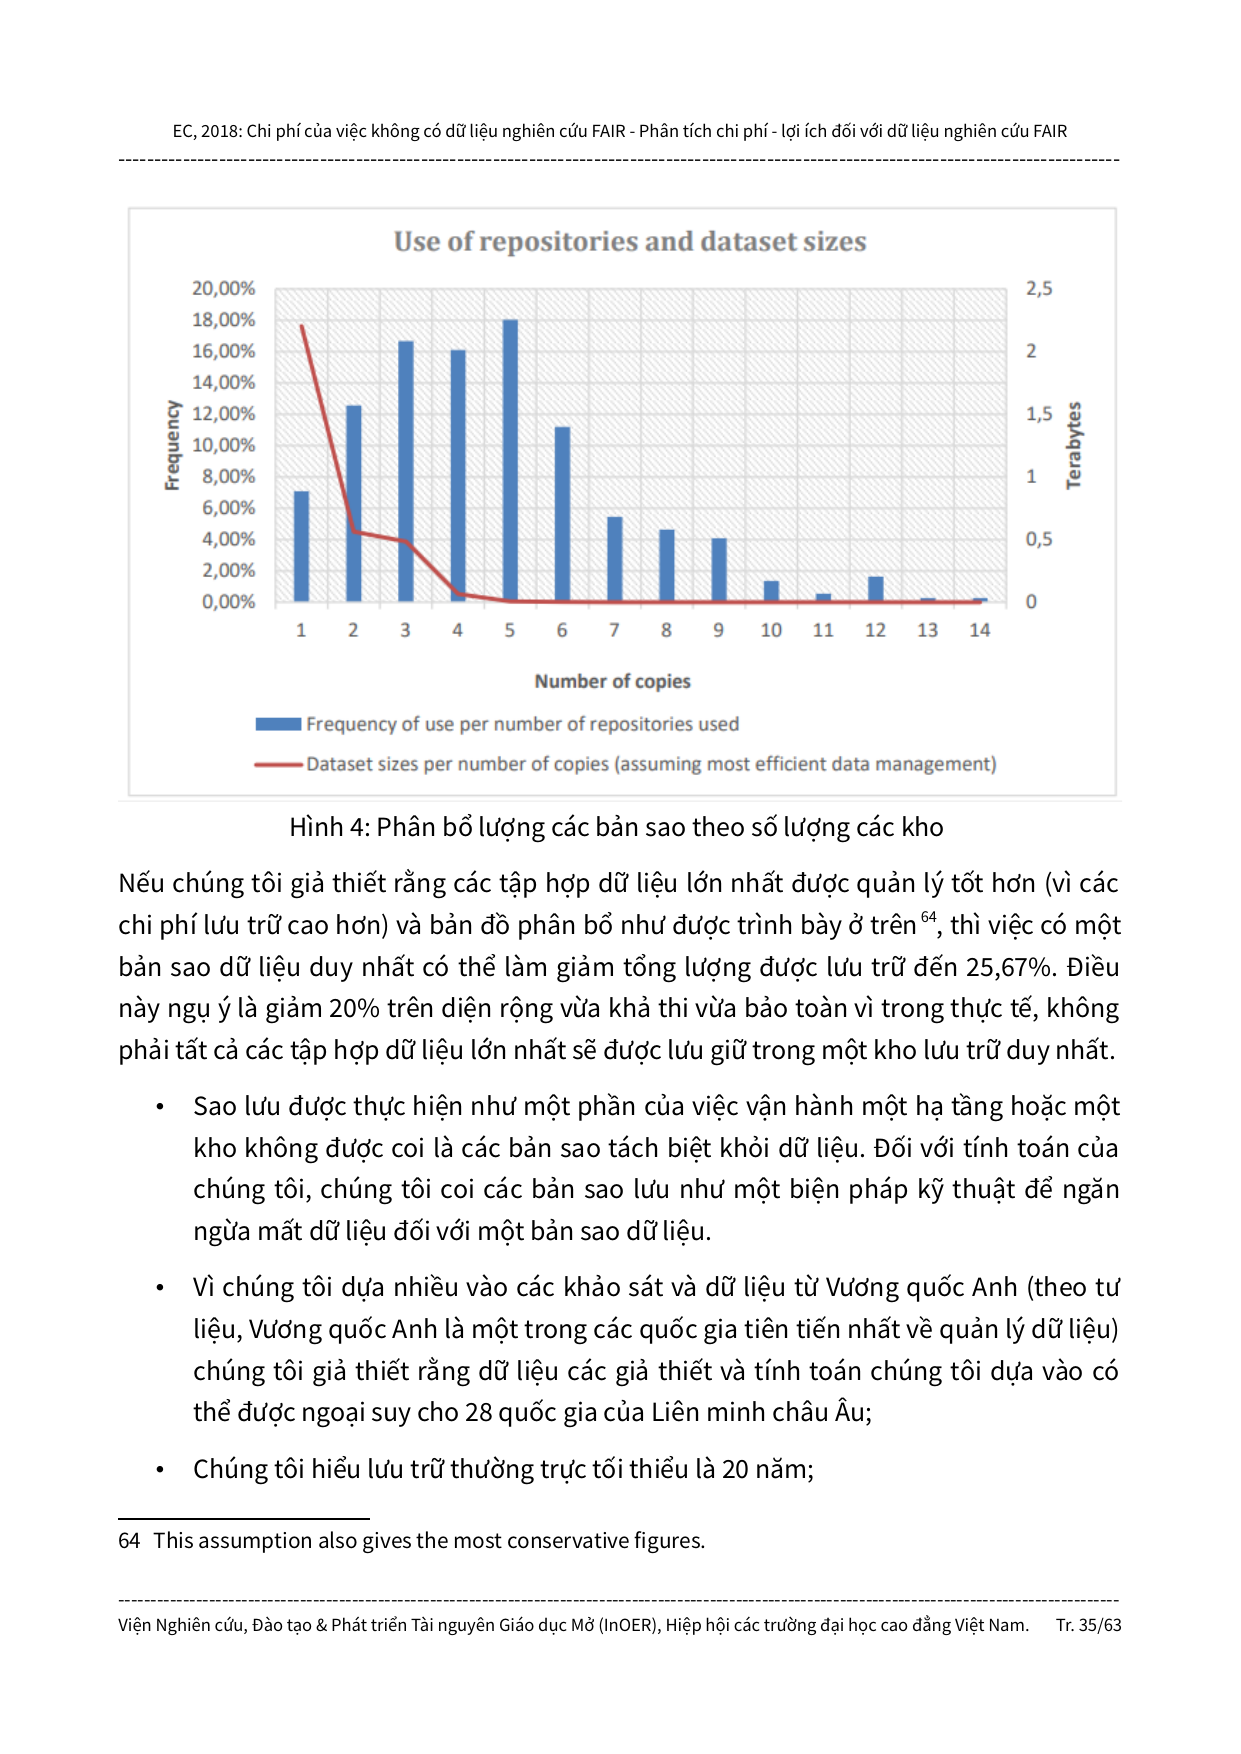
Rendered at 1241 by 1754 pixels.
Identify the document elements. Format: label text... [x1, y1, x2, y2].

text Hình 4: Phân bổ lượng các bản sao theo số lượng các kho [118, 802, 1122, 844]
list Chúng tôi hiểu lưu trữ thường trực tối thiểu là 20 năm; [156, 1449, 1122, 1485]
text Nếu chúng tôi giả thiết rằng các tập hợp dữ liệu lớn nhất được quản lý tốt hơn (vì các chi phí lưu trữ cao hơn) và bản đồ phân bổ như được trình bày ở trên, thì việc có một bản sao dữ liệu duy nhất có thể làm giảm tổng lượng được lưu trữ đến 25,67%. Điều này ngụ ý là giảm 20% trên diện rộng vừa khả thi vừa bảo toàn vì trong thực tế, không phải tất cả các tập hợp dữ liệu lớn nhất sẽ được lưu giữ trong một kho lưu trữ duy nhất. [118, 864, 1122, 1067]
picture [118, 202, 1123, 802]
text This assumption also gives the most conservative figures. [118, 1525, 1122, 1555]
list Vì chúng tôi dựa nhiều vào các khảo sát và dữ liệu từ Vương quốc Anh (theo tư liệu, Vương quốc Anh là một trong các quốc gia tiên tiến nhất về quản lý dữ liệu) chúng tôi giả thiết rằng dữ liệu các giả thiết và tính toán chúng tôi dựa vào có thể được ngoại suy cho 28 quốc gia của Liên minh châu Âu; [156, 1268, 1122, 1429]
list Sao lưu được thực hiện như một phần của việc vận hành một hạ tầng hoặc một kho không được coi là các bản sao tách biệt khỏi dữ liệu. Đối với tính toán của chúng tôi, chúng tôi coi các bản sao lưu như một biện pháp kỹ thuật để ngăn ngừa mất dữ liệu đối với một bản sao dữ liệu. [156, 1087, 1122, 1248]
